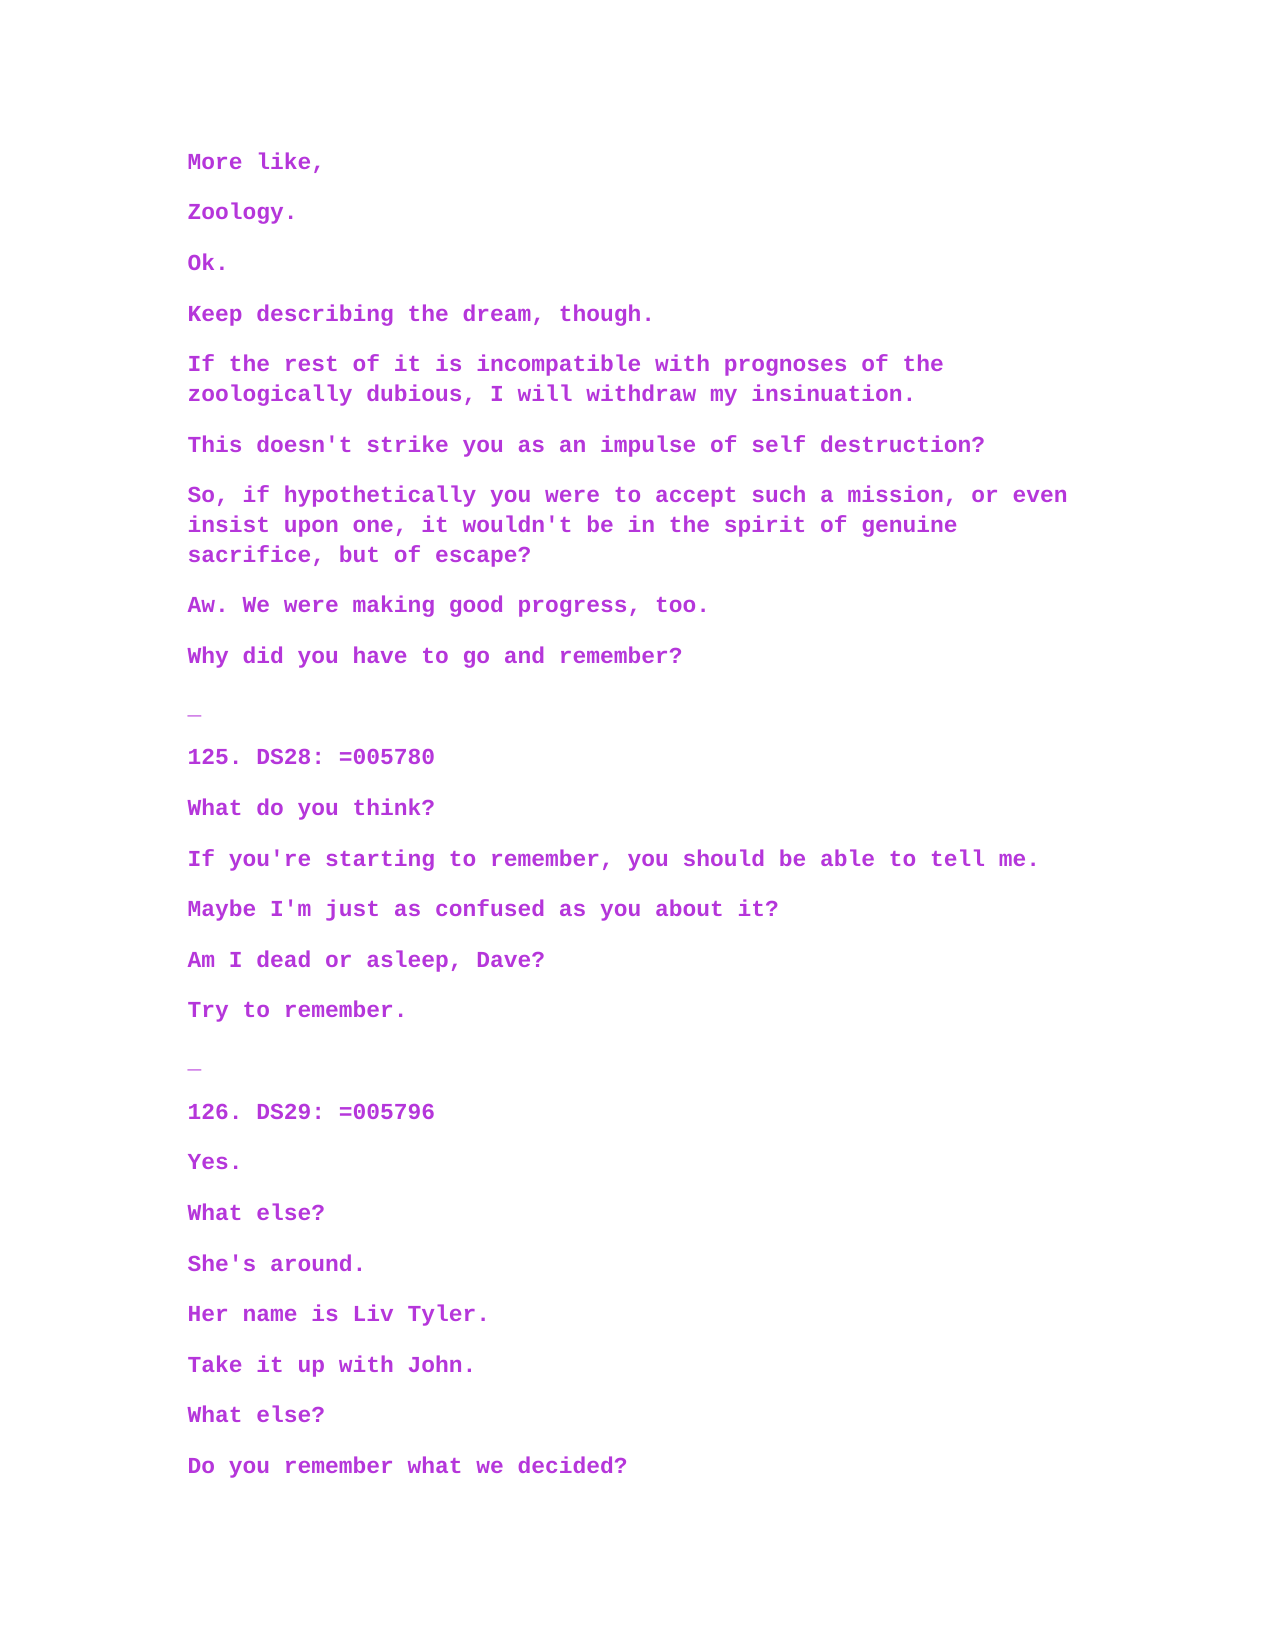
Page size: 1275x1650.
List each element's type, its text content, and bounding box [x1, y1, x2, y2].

text Ok. [187, 251, 1087, 277]
text What else? [187, 1201, 1087, 1227]
text 126. DS29: =005796 [187, 1100, 1087, 1126]
text Her name is Liv Tyler. [187, 1302, 1087, 1328]
text Aw. We were making good progress, too. [187, 594, 1087, 620]
text What do you think? [187, 796, 1087, 822]
text Zoology. [187, 201, 1087, 227]
text Try to remember. [187, 999, 1087, 1025]
text Do you remember what we decided? [187, 1454, 1087, 1480]
text _ [187, 695, 1087, 721]
text Yes. [187, 1151, 1087, 1177]
text 125. DS28: =005780 [187, 746, 1087, 772]
text Keep describing the dream, though. [187, 302, 1087, 328]
text So, if hypothetically you were to accept such a mission, or even insist upon one, it wouldn't be in the spirit of genuine sacrifice, but of escape? [187, 483, 1087, 569]
text More like, [187, 150, 1087, 176]
text Take it up with John. [187, 1353, 1087, 1379]
text If the rest of it is incompatible with prognoses of the zoologically dubious, I will withdraw my insinuation. [187, 352, 1087, 408]
text She's around. [187, 1252, 1087, 1278]
text Maybe I'm just as confused as you about it? [187, 897, 1087, 923]
text _ [187, 1049, 1087, 1075]
text What else? [187, 1404, 1087, 1430]
text Am I dead or asleep, Dave? [187, 948, 1087, 974]
text This doesn't strike you as an impulse of self destruction? [187, 433, 1087, 459]
text If you're starting to remember, you should be able to tell me. [187, 847, 1087, 873]
text Why did you have to go and remember? [187, 644, 1087, 670]
